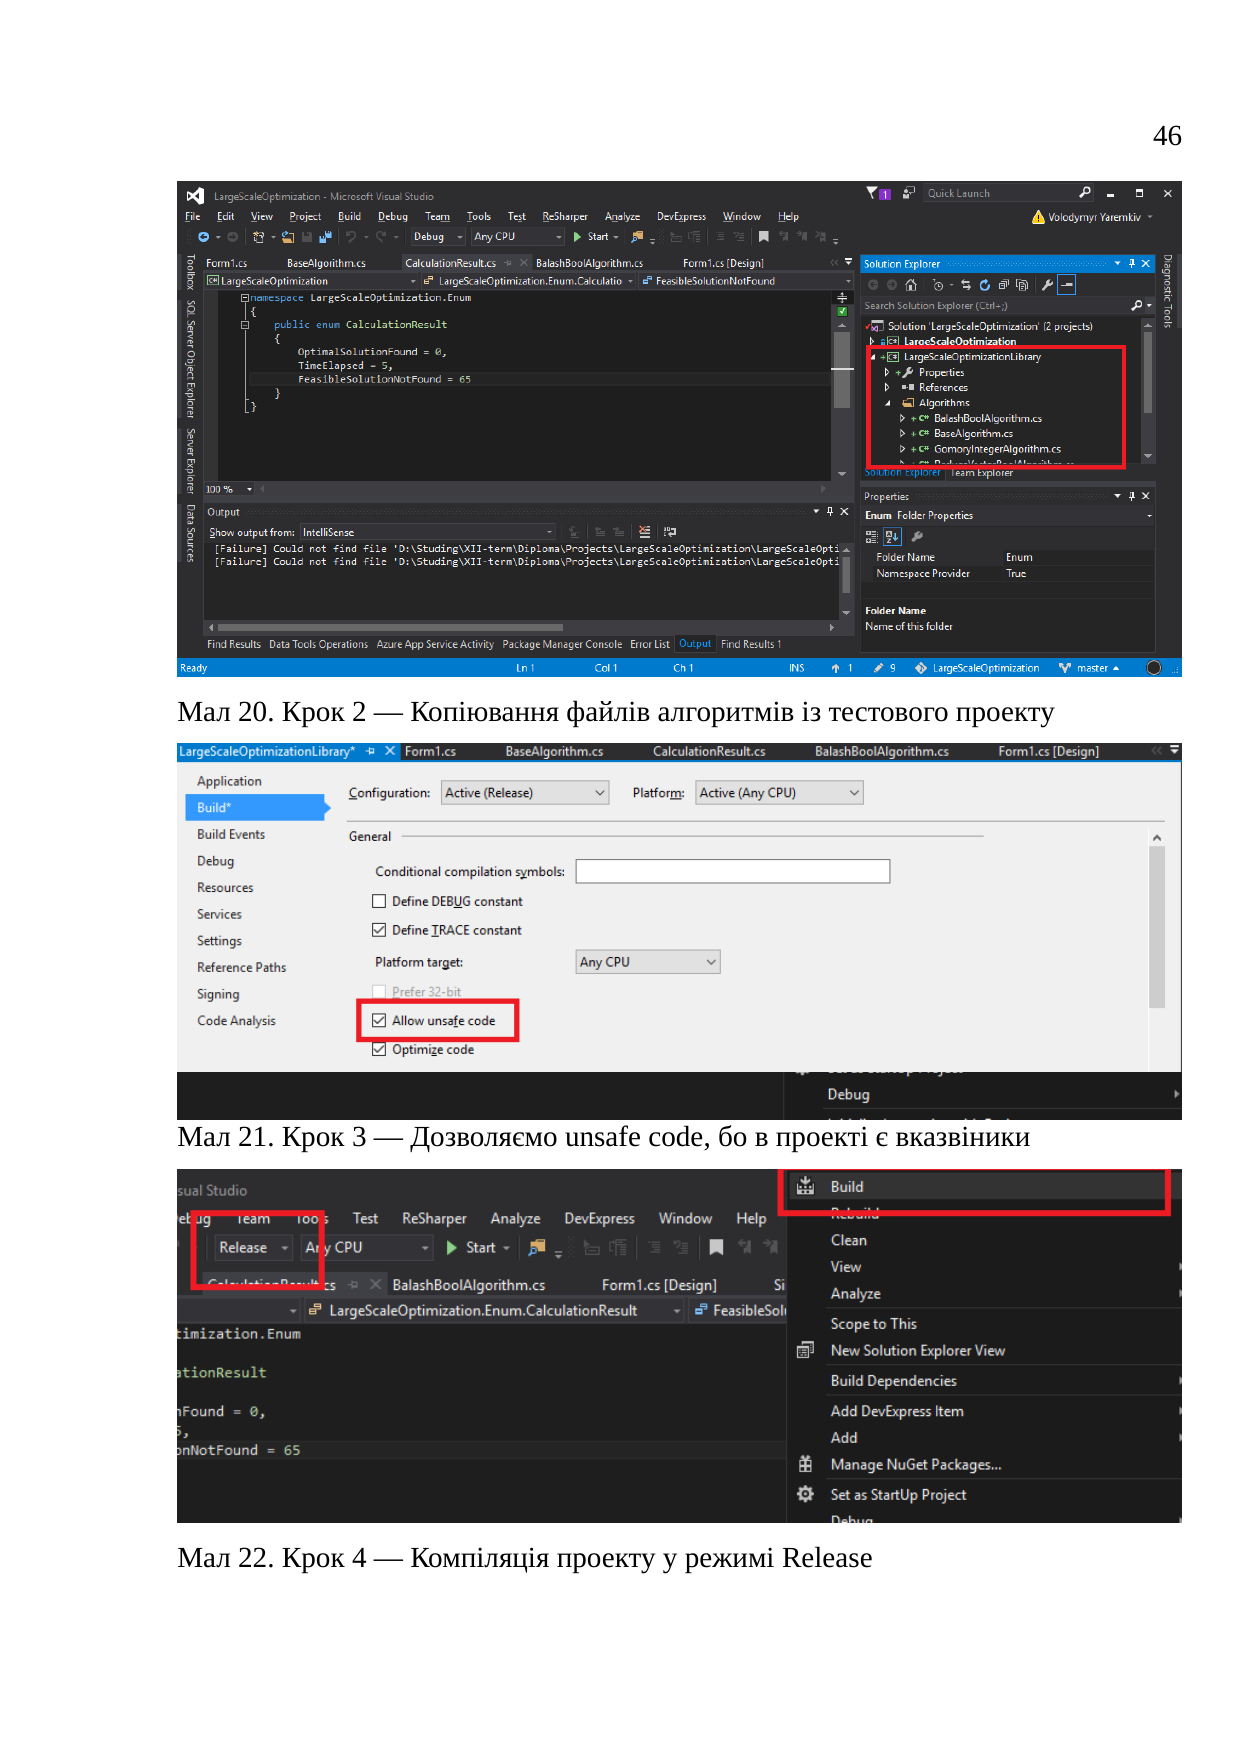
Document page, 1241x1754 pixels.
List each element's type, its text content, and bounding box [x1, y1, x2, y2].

picture [177, 181, 1182, 677]
picture [177, 1169, 1182, 1523]
picture [177, 743, 1182, 1120]
text Мал 21. Крок 3 — Дозволяємо unsafe code, бо в проекті є вказвіники [177, 1120, 1182, 1153]
text Мал 20. Крок 2 — Копіювання файлів алгоритмів із тестового проекту [177, 677, 1182, 727]
text Мал 22. Крок 4 — Компіляція проекту у режимі Release [177, 1523, 1182, 1573]
